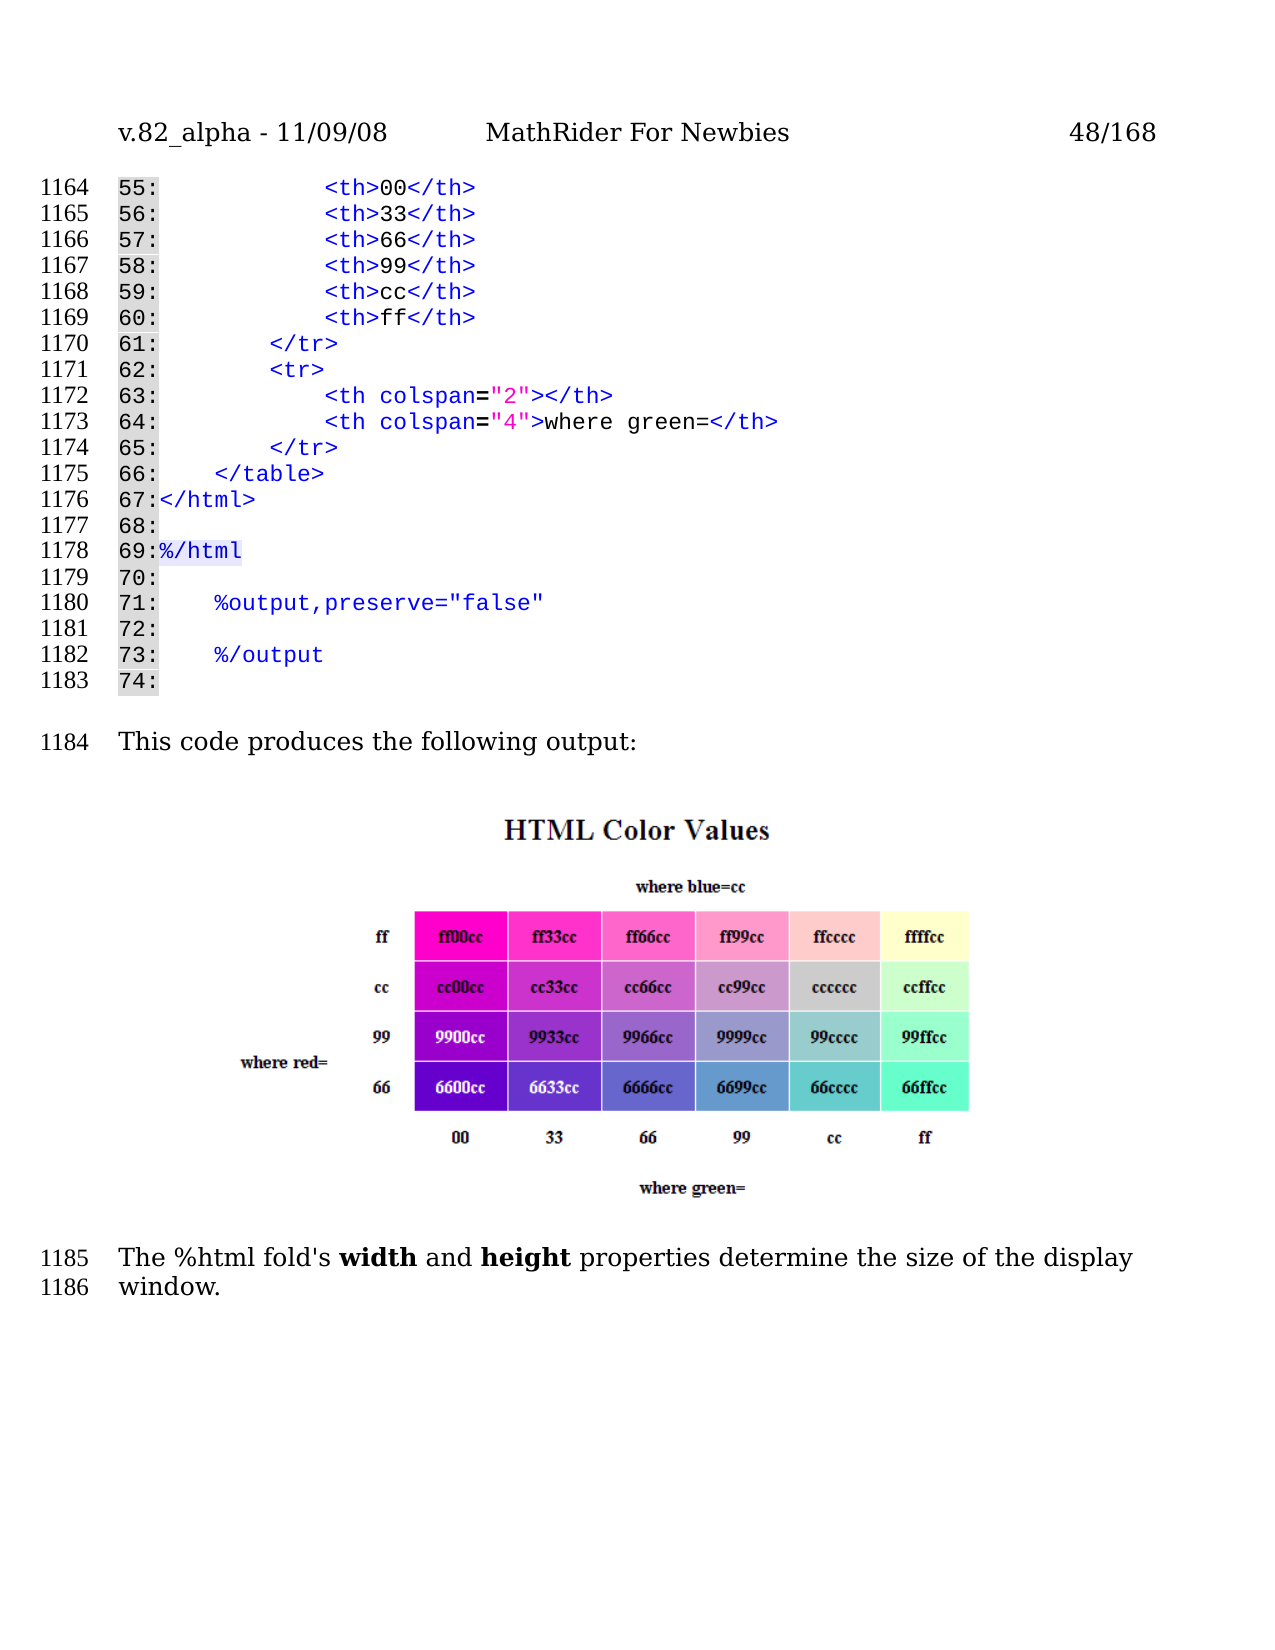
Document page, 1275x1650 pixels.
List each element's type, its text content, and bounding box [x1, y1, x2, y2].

text 70: [118, 566, 1157, 592]
text 71: %output,preserve="false" [118, 592, 1157, 618]
text 65: </tr> [118, 436, 1157, 462]
picture [216, 791, 1059, 1244]
text The %html fold's width and height properties determine the size of the display window. [118, 1244, 1157, 1302]
text 66: </table> [118, 462, 1157, 488]
text 60: <th>ff</th> [118, 306, 1157, 332]
text This code produces the following output: [118, 727, 1157, 757]
text 62: <tr> [118, 358, 1157, 384]
text 69:%/html [118, 540, 1157, 566]
text 56: <th>33</th> [118, 203, 1157, 229]
text 58: <th>99</th> [118, 254, 1157, 281]
text 59: <th>cc</th> [118, 281, 1157, 306]
text 55: <th>00</th> [118, 177, 1157, 203]
text 68: [118, 514, 1157, 540]
text 57: <th>66</th> [118, 229, 1157, 254]
text 67:</html> [118, 488, 1157, 514]
text 73: %/output [118, 644, 1157, 669]
text 61: </tr> [118, 332, 1157, 358]
text 74: [118, 669, 1157, 696]
text 72: [118, 618, 1157, 644]
text 63: <th colspan="2"></th> [118, 384, 1157, 410]
text 64: <th colspan="4">where green=</th> [118, 410, 1157, 436]
